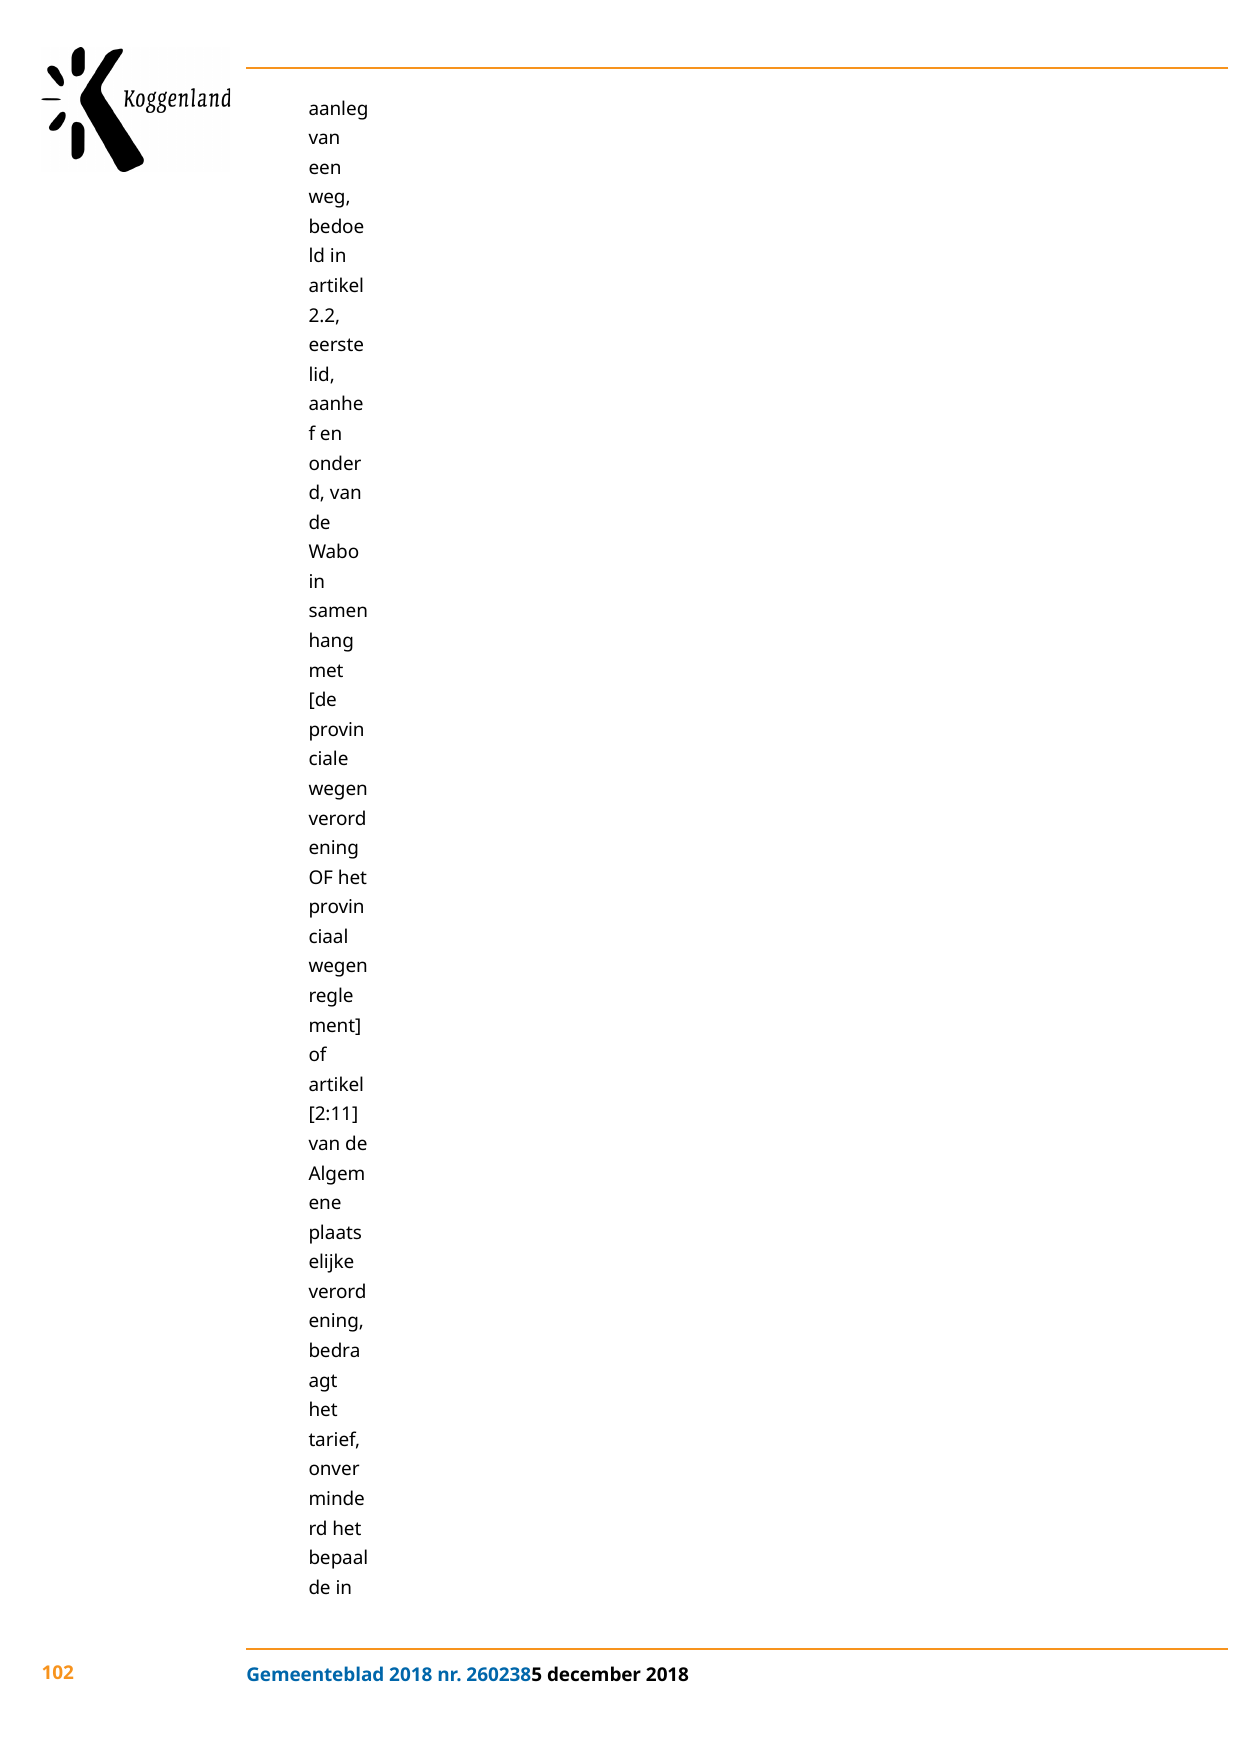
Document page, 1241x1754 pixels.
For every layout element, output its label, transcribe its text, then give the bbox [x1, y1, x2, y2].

picture [41, 47, 231, 172]
table_cell aanleg van een weg, bedoeld in artikel 2.2, eerste lid, aanhef en onder d, van de Wabo in samenhang met [de provinciale wegenverordening OF het provinciaal wegenreglement] of artikel [2:11] van de Algemene plaatselijke verordening, bedraagt het tarief, onverminderd het bepaalde in [308, 95, 368, 1600]
table_cell [248, 95, 308, 1600]
table_cell [369, 95, 429, 1600]
